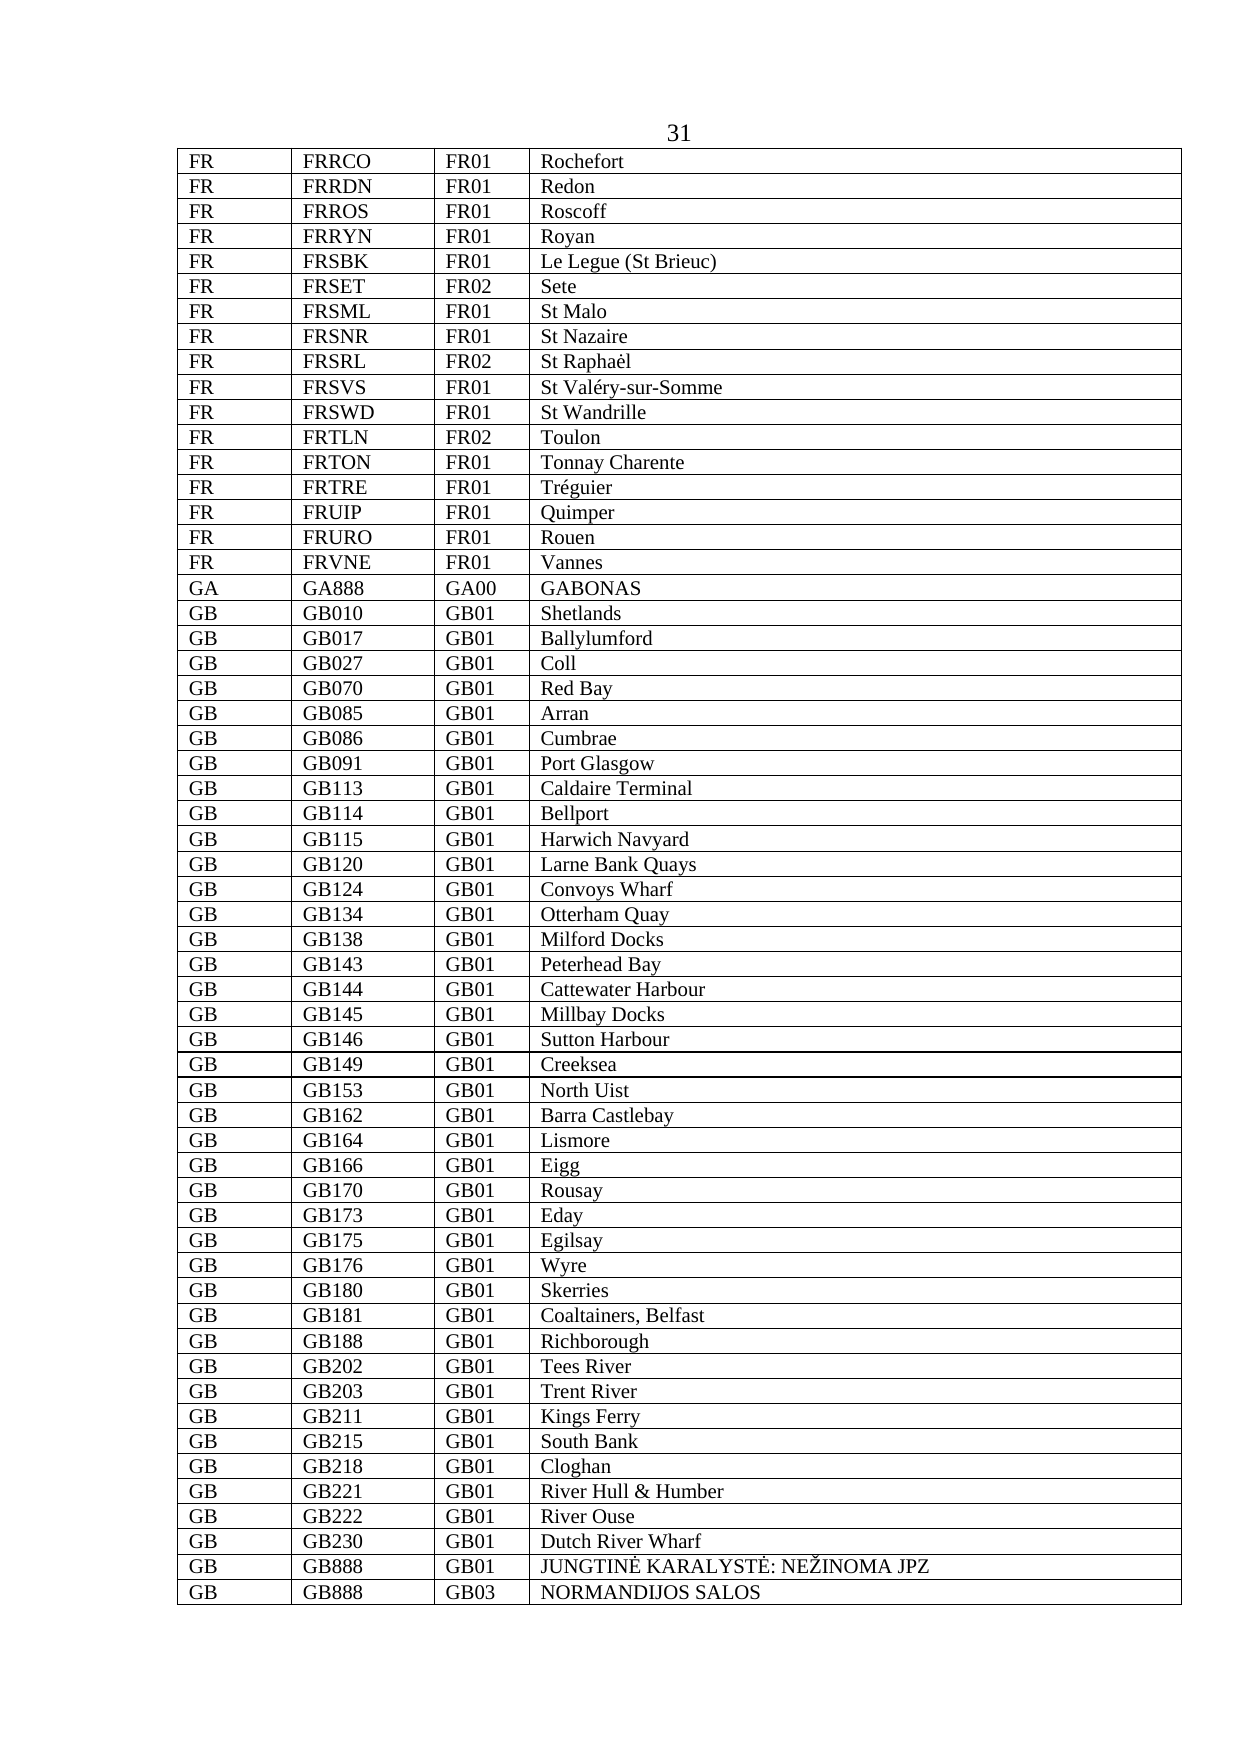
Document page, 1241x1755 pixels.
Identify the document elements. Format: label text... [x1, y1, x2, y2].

table_cell North Uist [530, 1078, 1181, 1102]
table_cell GB01 [435, 902, 529, 926]
table_cell GB203 [292, 1379, 434, 1403]
table_cell GB [178, 1504, 291, 1528]
table_cell Cloghan [530, 1454, 1181, 1478]
table_cell FR [178, 324, 291, 348]
table_cell Red Bay [530, 676, 1181, 700]
table_cell St Valéry-sur-Somme [530, 375, 1181, 399]
table_cell GB01 [435, 676, 529, 700]
table_cell Bellport [530, 801, 1181, 825]
table_cell River Hull & Humber [530, 1479, 1181, 1503]
table_cell GB222 [292, 1504, 434, 1528]
table_cell GB [178, 877, 291, 901]
table_cell Rousay [530, 1178, 1181, 1202]
table_cell GB [178, 1354, 291, 1378]
table_cell GB134 [292, 902, 434, 926]
table_cell GB [178, 1153, 291, 1177]
table_cell Milford Docks [530, 927, 1181, 951]
table_cell Millbay Docks [530, 1002, 1181, 1026]
table_cell GB01 [435, 1103, 529, 1127]
table_cell Tees River [530, 1354, 1181, 1378]
table_cell GB [178, 801, 291, 825]
table_cell GB [178, 1580, 291, 1604]
table_cell GB145 [292, 1002, 434, 1026]
table_cell GB01 [435, 927, 529, 951]
table_cell GB [178, 927, 291, 951]
table_cell Shetlands [530, 601, 1181, 624]
table_cell FR01 [435, 299, 529, 323]
table_cell FR [178, 199, 291, 223]
table_cell GB [178, 776, 291, 800]
table_cell FR [178, 249, 291, 273]
table_cell GB221 [292, 1479, 434, 1503]
table_cell GB01 [435, 1178, 529, 1202]
table_cell GB01 [435, 1304, 529, 1327]
table_cell FR [178, 450, 291, 474]
table_cell GB01 [435, 1379, 529, 1403]
table_cell FR [178, 550, 291, 574]
table_cell GB01 [435, 877, 529, 901]
table_cell FR [178, 500, 291, 524]
table_cell St Malo [530, 299, 1181, 323]
table_cell FR [178, 274, 291, 298]
table_cell FR [178, 375, 291, 399]
table_cell Richborough [530, 1329, 1181, 1353]
table_cell GB [178, 1253, 291, 1277]
table_cell GB086 [292, 726, 434, 750]
table_cell GB01 [435, 801, 529, 825]
table_cell GB146 [292, 1027, 434, 1051]
table_cell GB166 [292, 1153, 434, 1177]
table_cell GB01 [435, 776, 529, 800]
table_cell Vannes [530, 550, 1181, 574]
table_cell Rochefort [530, 149, 1181, 173]
table_cell FRSRL [292, 350, 434, 373]
table_cell FRSNR [292, 324, 434, 348]
table_cell FR01 [435, 500, 529, 524]
table_cell GB [178, 1379, 291, 1403]
table_cell Wyre [530, 1253, 1181, 1277]
table_cell GB01 [435, 601, 529, 624]
table_cell GB [178, 601, 291, 624]
table_cell GB01 [435, 1228, 529, 1252]
table_cell Cattewater Harbour [530, 977, 1181, 1001]
table_cell Ballylumford [530, 626, 1181, 650]
table_cell Peterhead Bay [530, 952, 1181, 976]
table_cell GB01 [435, 952, 529, 976]
table_cell Larne Bank Quays [530, 852, 1181, 876]
table_cell GB218 [292, 1454, 434, 1478]
table_cell GB01 [435, 1329, 529, 1353]
table_cell GB01 [435, 1555, 529, 1578]
table_cell Egilsay [530, 1228, 1181, 1252]
table_cell GB01 [435, 726, 529, 750]
table_cell GB162 [292, 1103, 434, 1127]
table_cell FR01 [435, 199, 529, 223]
table_cell GB153 [292, 1078, 434, 1102]
table_cell FR02 [435, 274, 529, 298]
table_cell St Nazaire [530, 324, 1181, 348]
table_cell Eday [530, 1203, 1181, 1227]
table_cell GB01 [435, 1404, 529, 1428]
table_cell GB01 [435, 1253, 529, 1277]
table_cell GB [178, 1053, 291, 1076]
table_cell GA [178, 575, 291, 599]
table_cell GABONAS [530, 575, 1181, 599]
table_cell Kings Ferry [530, 1404, 1181, 1428]
table_cell GB [178, 1404, 291, 1428]
table_cell GB [178, 902, 291, 926]
table_cell GB01 [435, 1454, 529, 1478]
table_cell GB [178, 1429, 291, 1453]
table_cell GB188 [292, 1329, 434, 1353]
table_cell St Wandrille [530, 400, 1181, 424]
table_cell Otterham Quay [530, 902, 1181, 926]
table_cell Convoys Wharf [530, 877, 1181, 901]
table_cell Toulon [530, 425, 1181, 449]
table_cell GB143 [292, 952, 434, 976]
table_cell FR [178, 400, 291, 424]
table_cell GB [178, 651, 291, 675]
table_cell GB [178, 1002, 291, 1026]
table_cell GB176 [292, 1253, 434, 1277]
table_cell GB091 [292, 751, 434, 775]
table_cell GB01 [435, 1002, 529, 1026]
table_cell Lismore [530, 1128, 1181, 1152]
table_cell FRSVS [292, 375, 434, 399]
table_cell Royan [530, 224, 1181, 248]
table_cell JUNGTINĖ KARALYSTĖ: NEŽINOMA JPZ [530, 1555, 1181, 1578]
table_cell FR01 [435, 224, 529, 248]
table_cell GB01 [435, 1128, 529, 1152]
table_cell GB230 [292, 1529, 434, 1553]
table_cell GB [178, 1178, 291, 1202]
table_cell GB124 [292, 877, 434, 901]
table_cell Rouen [530, 525, 1181, 549]
table_cell Coll [530, 651, 1181, 675]
table_cell GB [178, 1304, 291, 1327]
table_cell GB01 [435, 751, 529, 775]
table_cell Tréguier [530, 475, 1181, 499]
table_cell FR [178, 224, 291, 248]
table_cell GB113 [292, 776, 434, 800]
table_cell FR02 [435, 350, 529, 373]
table_cell GB [178, 1479, 291, 1503]
table_cell GB [178, 826, 291, 851]
table_cell Eigg [530, 1153, 1181, 1177]
table_cell GB01 [435, 826, 529, 851]
table_cell GB [178, 726, 291, 750]
table_cell Skerries [530, 1278, 1181, 1302]
table_cell GB181 [292, 1304, 434, 1327]
table_cell GB [178, 1454, 291, 1478]
table_cell GB114 [292, 801, 434, 825]
table_cell GB01 [435, 1027, 529, 1051]
table_cell GB [178, 852, 291, 876]
table_cell Quimper [530, 500, 1181, 524]
table_cell FR [178, 475, 291, 499]
table_cell GB180 [292, 1278, 434, 1302]
table_cell NORMANDIJOS SALOS [530, 1580, 1181, 1604]
table_cell Coaltainers, Belfast [530, 1304, 1181, 1327]
table_cell FRURO [292, 525, 434, 549]
table_cell Harwich Navyard [530, 826, 1181, 851]
table_cell GB01 [435, 977, 529, 1001]
table_cell FRRCO [292, 149, 434, 173]
table_cell Port Glasgow [530, 751, 1181, 775]
table_cell GB01 [435, 1053, 529, 1076]
table_cell FR01 [435, 525, 529, 549]
table_cell GA888 [292, 575, 434, 599]
table_cell FRROS [292, 199, 434, 223]
table_cell GB173 [292, 1203, 434, 1227]
table_cell Arran [530, 701, 1181, 725]
table_cell GB [178, 751, 291, 775]
table_cell GA00 [435, 575, 529, 599]
table_cell FR01 [435, 475, 529, 499]
table_cell GB [178, 977, 291, 1001]
table_cell FRSBK [292, 249, 434, 273]
table_cell FR01 [435, 174, 529, 198]
table_cell FR01 [435, 249, 529, 273]
table_cell Dutch River Wharf [530, 1529, 1181, 1553]
table_cell GB144 [292, 977, 434, 1001]
table_cell GB211 [292, 1404, 434, 1428]
table_cell FRTON [292, 450, 434, 474]
table_cell GB138 [292, 927, 434, 951]
table_cell GB [178, 1228, 291, 1252]
table_cell GB [178, 1027, 291, 1051]
table_cell GB [178, 676, 291, 700]
table_cell FRTRE [292, 475, 434, 499]
table_cell Le Legue (St Brieuc) [530, 249, 1181, 273]
table_cell Roscoff [530, 199, 1181, 223]
table_cell GB01 [435, 1278, 529, 1302]
table_cell FRSML [292, 299, 434, 323]
table_cell GB01 [435, 1504, 529, 1528]
table_cell GB01 [435, 1479, 529, 1503]
table_cell FR01 [435, 550, 529, 574]
table_cell GB149 [292, 1053, 434, 1076]
table_cell GB070 [292, 676, 434, 700]
table_cell GB888 [292, 1580, 434, 1604]
table_cell Trent River [530, 1379, 1181, 1403]
table_cell FR01 [435, 450, 529, 474]
table_cell GB017 [292, 626, 434, 650]
table_cell GB01 [435, 1354, 529, 1378]
table_cell Redon [530, 174, 1181, 198]
table_cell FR [178, 350, 291, 373]
table_cell Creeksea [530, 1053, 1181, 1076]
table_cell FR [178, 299, 291, 323]
table_cell GB [178, 1555, 291, 1578]
table_cell South Bank [530, 1429, 1181, 1453]
table_cell FR01 [435, 400, 529, 424]
table_cell GB01 [435, 1153, 529, 1177]
table_cell Sete [530, 274, 1181, 298]
table_cell River Ouse [530, 1504, 1181, 1528]
table_cell GB01 [435, 852, 529, 876]
table_cell GB027 [292, 651, 434, 675]
table_cell GB01 [435, 1203, 529, 1227]
table_cell GB888 [292, 1555, 434, 1578]
table_cell St Raphaėl [530, 350, 1181, 373]
table_cell GB01 [435, 1529, 529, 1553]
table_cell FR01 [435, 149, 529, 173]
table_cell GB202 [292, 1354, 434, 1378]
table_cell Barra Castlebay [530, 1103, 1181, 1127]
table_cell GB [178, 1203, 291, 1227]
table_cell GB120 [292, 852, 434, 876]
table_cell GB [178, 1103, 291, 1127]
table_cell FR [178, 174, 291, 198]
table_cell GB01 [435, 651, 529, 675]
table_cell FRRDN [292, 174, 434, 198]
table_cell FR01 [435, 375, 529, 399]
table_cell GB [178, 1078, 291, 1102]
table_cell FRSWD [292, 400, 434, 424]
table_cell FR [178, 425, 291, 449]
table_cell GB [178, 1128, 291, 1152]
table_cell FR [178, 149, 291, 173]
table_cell GB115 [292, 826, 434, 851]
table_cell GB [178, 1329, 291, 1353]
table_cell Sutton Harbour [530, 1027, 1181, 1051]
table_cell GB [178, 1278, 291, 1302]
table_cell FR [178, 525, 291, 549]
table_cell GB01 [435, 1078, 529, 1102]
table_cell GB [178, 952, 291, 976]
table_cell Cumbrae [530, 726, 1181, 750]
table_cell GB175 [292, 1228, 434, 1252]
table_cell FRVNE [292, 550, 434, 574]
table_cell GB164 [292, 1128, 434, 1152]
table_cell FRUIP [292, 500, 434, 524]
table_cell GB01 [435, 701, 529, 725]
table_cell FRTLN [292, 425, 434, 449]
table_cell GB215 [292, 1429, 434, 1453]
table_cell GB010 [292, 601, 434, 624]
table_cell GB01 [435, 1429, 529, 1453]
table_cell FR02 [435, 425, 529, 449]
table_cell GB170 [292, 1178, 434, 1202]
table_cell GB [178, 701, 291, 725]
table_cell FRRYN [292, 224, 434, 248]
table_cell GB01 [435, 626, 529, 650]
table_cell Tonnay Charente [530, 450, 1181, 474]
table_cell FRSET [292, 274, 434, 298]
table_cell GB03 [435, 1580, 529, 1604]
table_cell FR01 [435, 324, 529, 348]
table_cell GB085 [292, 701, 434, 725]
table_cell GB [178, 1529, 291, 1553]
table_cell GB [178, 626, 291, 650]
table_cell Caldaire Terminal [530, 776, 1181, 800]
